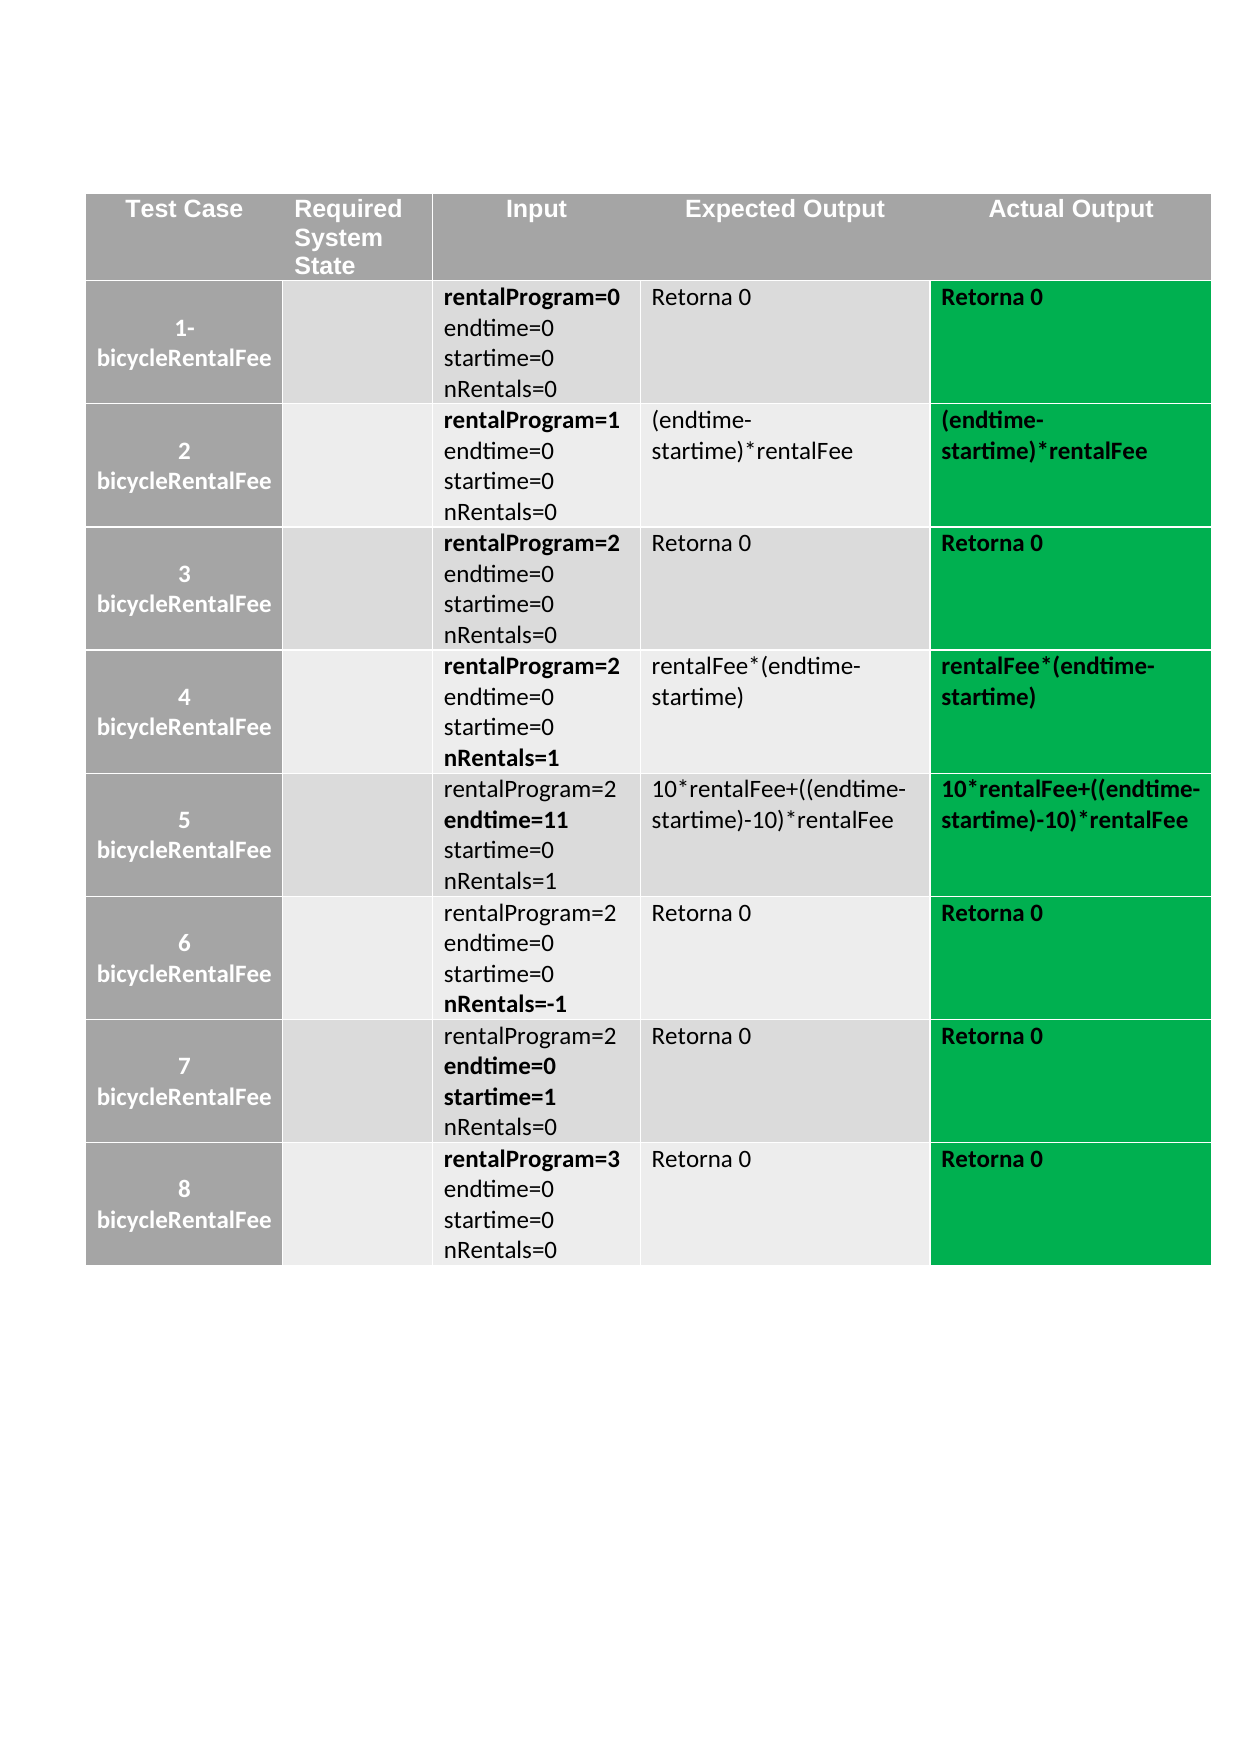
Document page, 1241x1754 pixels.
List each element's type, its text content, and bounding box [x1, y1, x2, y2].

table_cell rentalProgram=2 endtime=11 startime=0 nRentals=1 [433, 774, 640, 896]
table_cell [283, 651, 432, 773]
table_cell rentalProgram=2 endtime=0 startime=1 nRentals=0 [433, 1020, 640, 1142]
table_cell 5 bicycleRentalFee [86, 774, 282, 896]
table_cell rentalProgram=2 endtime=0 startime=0 nRentals=1 [433, 651, 640, 773]
table_cell [283, 774, 432, 896]
table_cell [283, 528, 432, 649]
table_cell rentalProgram=3 endtime=0 startime=0 nRentals=0 [433, 1143, 640, 1265]
table_cell [283, 281, 432, 403]
table_cell [283, 1143, 432, 1265]
table_cell rentalProgram=2 endtime=0 startime=0 nRentals=-1 [433, 897, 640, 1019]
table_cell 2 bicycleRentalFee [86, 404, 282, 526]
table_cell rentalProgram=0 endtime=0 startime=0 nRentals=0 [433, 281, 640, 403]
table_cell Retorna 0 [931, 528, 1211, 649]
table_header Expected Output [640, 194, 930, 280]
table_cell 4 bicycleRentalFee [86, 651, 282, 773]
table_cell 7 bicycleRentalFee [86, 1020, 282, 1142]
table_header Actual Output [930, 194, 1211, 280]
table_cell Retorna 0 [931, 1020, 1211, 1142]
table_cell 10*rentalFee+((endtime-startime)-10)*rentalFee [641, 774, 929, 896]
table_cell rentalProgram=1 endtime=0 startime=0 nRentals=0 [433, 404, 640, 526]
table_cell Retorna 0 [931, 897, 1211, 1019]
table_cell [283, 897, 432, 1019]
table_cell [283, 404, 432, 526]
table_cell Retorna 0 [931, 281, 1211, 403]
table_header Required System State [283, 194, 432, 280]
table_cell Retorna 0 [641, 1143, 929, 1265]
table_cell 3 bicycleRentalFee [86, 528, 282, 649]
table_cell 6 bicycleRentalFee [86, 897, 282, 1019]
table_cell Retorna 0 [641, 1020, 929, 1142]
table_cell rentalProgram=2 endtime=0 startime=0 nRentals=0 [433, 528, 640, 649]
table_cell [283, 1020, 432, 1142]
table_cell Retorna 0 [641, 281, 929, 403]
table_cell Retorna 0 [641, 528, 929, 649]
table_header Input [433, 194, 640, 280]
table_cell 8 bicycleRentalFee [86, 1143, 282, 1265]
table_cell 10*rentalFee+((endtime-startime)-10)*rentalFee [931, 774, 1211, 896]
table_cell 1- bicycleRentalFee [86, 281, 282, 403]
table_header Test Case [86, 194, 283, 280]
table_cell Retorna 0 [931, 1143, 1211, 1265]
table_cell rentalFee*(endtime-startime) [641, 651, 929, 773]
table_cell (endtime-startime)*rentalFee [641, 404, 929, 526]
table_cell (endtime-startime)*rentalFee [931, 404, 1211, 526]
table_cell rentalFee*(endtime-startime) [931, 651, 1211, 773]
table_cell Retorna 0 [641, 897, 929, 1019]
